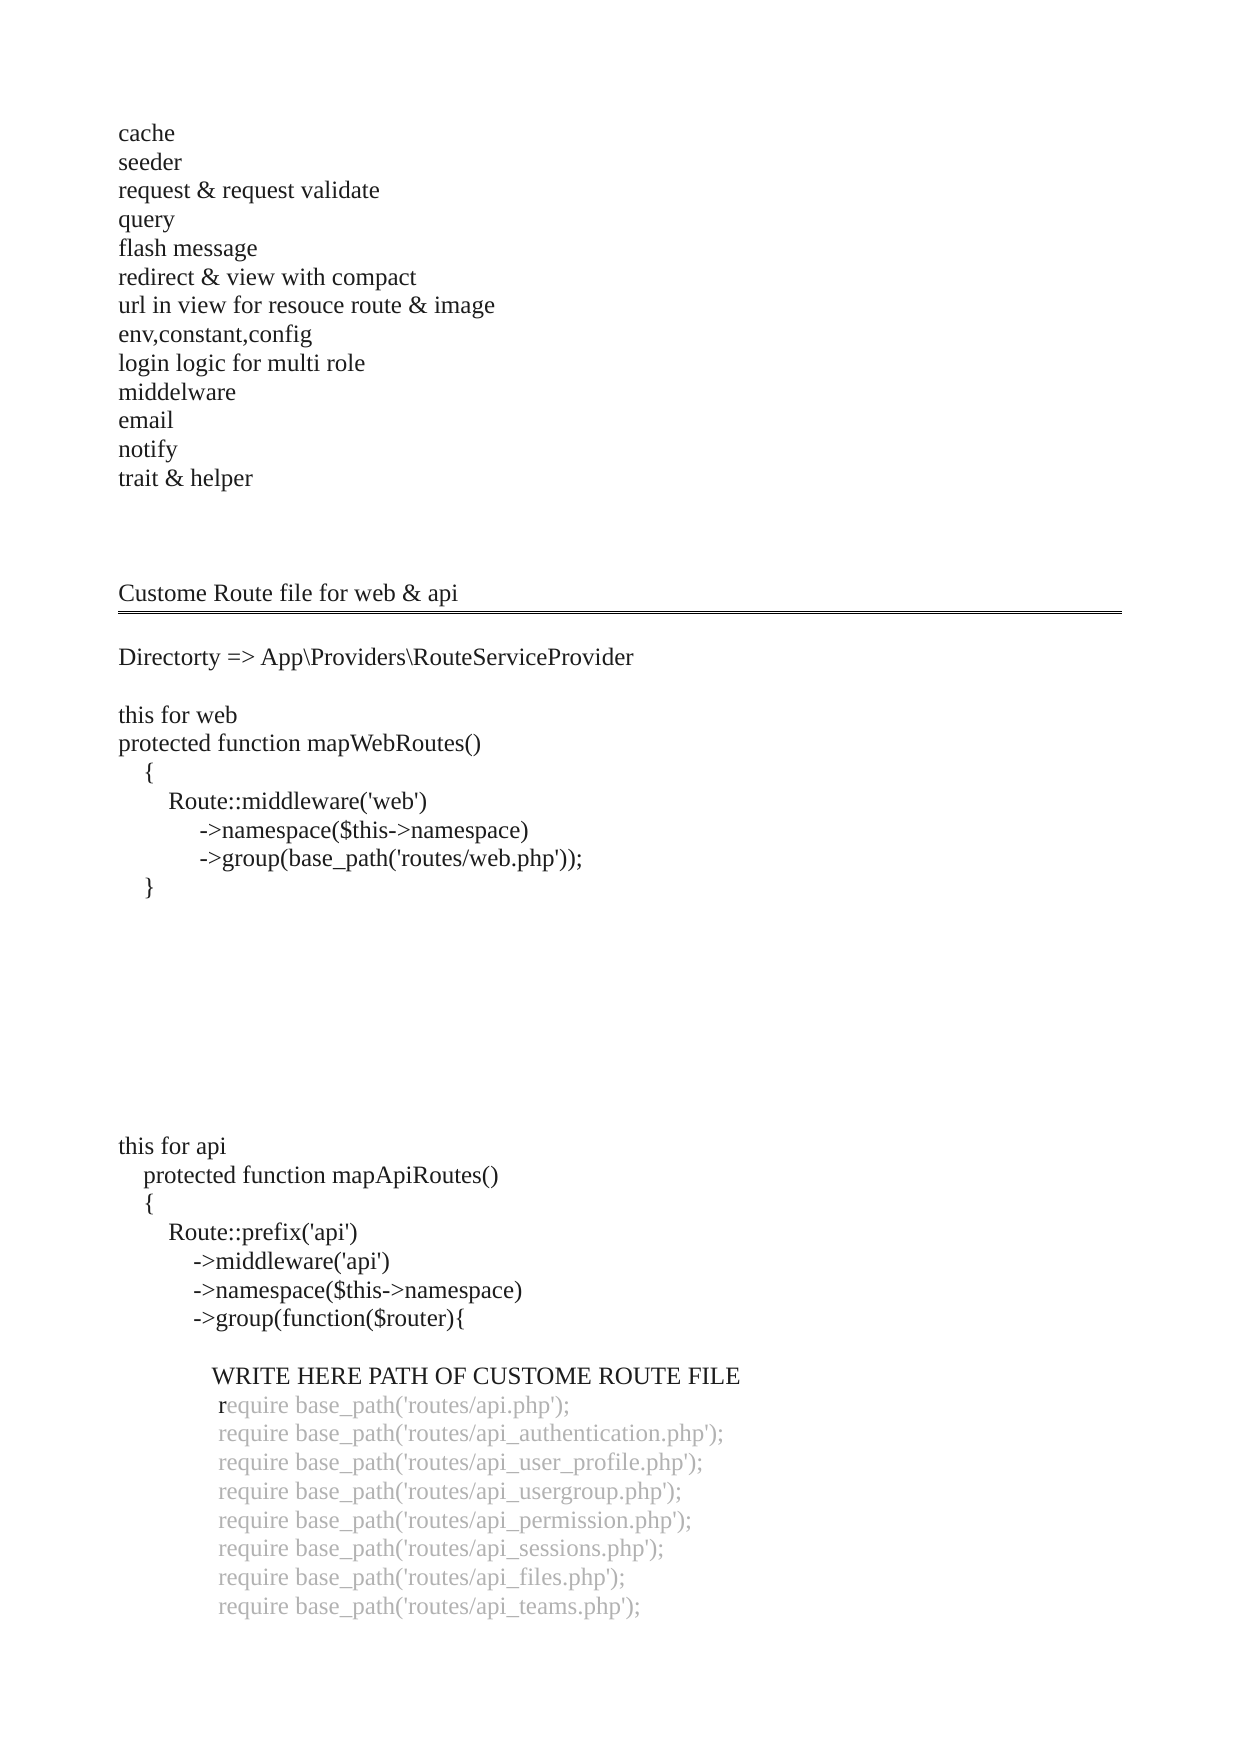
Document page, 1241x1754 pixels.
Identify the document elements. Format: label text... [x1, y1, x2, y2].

text { [118, 1188, 1122, 1217]
text { [118, 757, 1122, 786]
text require base_path('routes/api_files.php'); [118, 1562, 1122, 1591]
text trait & helper [118, 463, 1122, 492]
text require base_path('routes/api.php'); [118, 1390, 1122, 1418]
text } [118, 872, 1122, 901]
text require base_path('routes/api_usergroup.php'); [118, 1476, 1122, 1505]
text Route::middleware('web') [118, 786, 1122, 815]
text this for api [118, 1131, 1122, 1160]
text env,constant,config [118, 319, 1122, 348]
text query [118, 204, 1122, 233]
text email [118, 406, 1122, 434]
text require base_path('routes/api_permission.php'); [118, 1505, 1122, 1533]
text require base_path('routes/api_teams.php'); [118, 1591, 1122, 1620]
text require base_path('routes/api_user_profile.php'); [118, 1447, 1122, 1476]
text flash message [118, 233, 1122, 262]
text redirect & view with compact [118, 262, 1122, 291]
text cache [118, 118, 1122, 147]
text WRITE HERE PATH OF CUSTOME ROUTE FILE [118, 1361, 1122, 1390]
text login logic for multi role [118, 348, 1122, 377]
text middelware [118, 377, 1122, 406]
text Route::prefix('api') [118, 1217, 1122, 1246]
text ->group(function($router){ [118, 1303, 1122, 1332]
text url in view for resouce route & image [118, 291, 1122, 319]
text require base_path('routes/api_authentication.php'); [118, 1418, 1122, 1447]
text Custome Route file for web & api [118, 578, 1122, 611]
text ->middleware('api') [118, 1246, 1122, 1275]
text seeder [118, 147, 1122, 176]
text ->group(base_path('routes/web.php')); [118, 843, 1122, 872]
text Directorty => App\Providers\RouteServiceProvider [118, 642, 1122, 671]
text ->namespace($this->namespace) [118, 1275, 1122, 1303]
text require base_path('routes/api_sessions.php'); [118, 1533, 1122, 1562]
text protected function mapApiRoutes() [118, 1160, 1122, 1188]
text notify [118, 434, 1122, 463]
text ->namespace($this->namespace) [118, 815, 1122, 843]
text request & request validate [118, 176, 1122, 204]
text this for web [118, 700, 1122, 728]
text protected function mapWebRoutes() [118, 728, 1122, 757]
